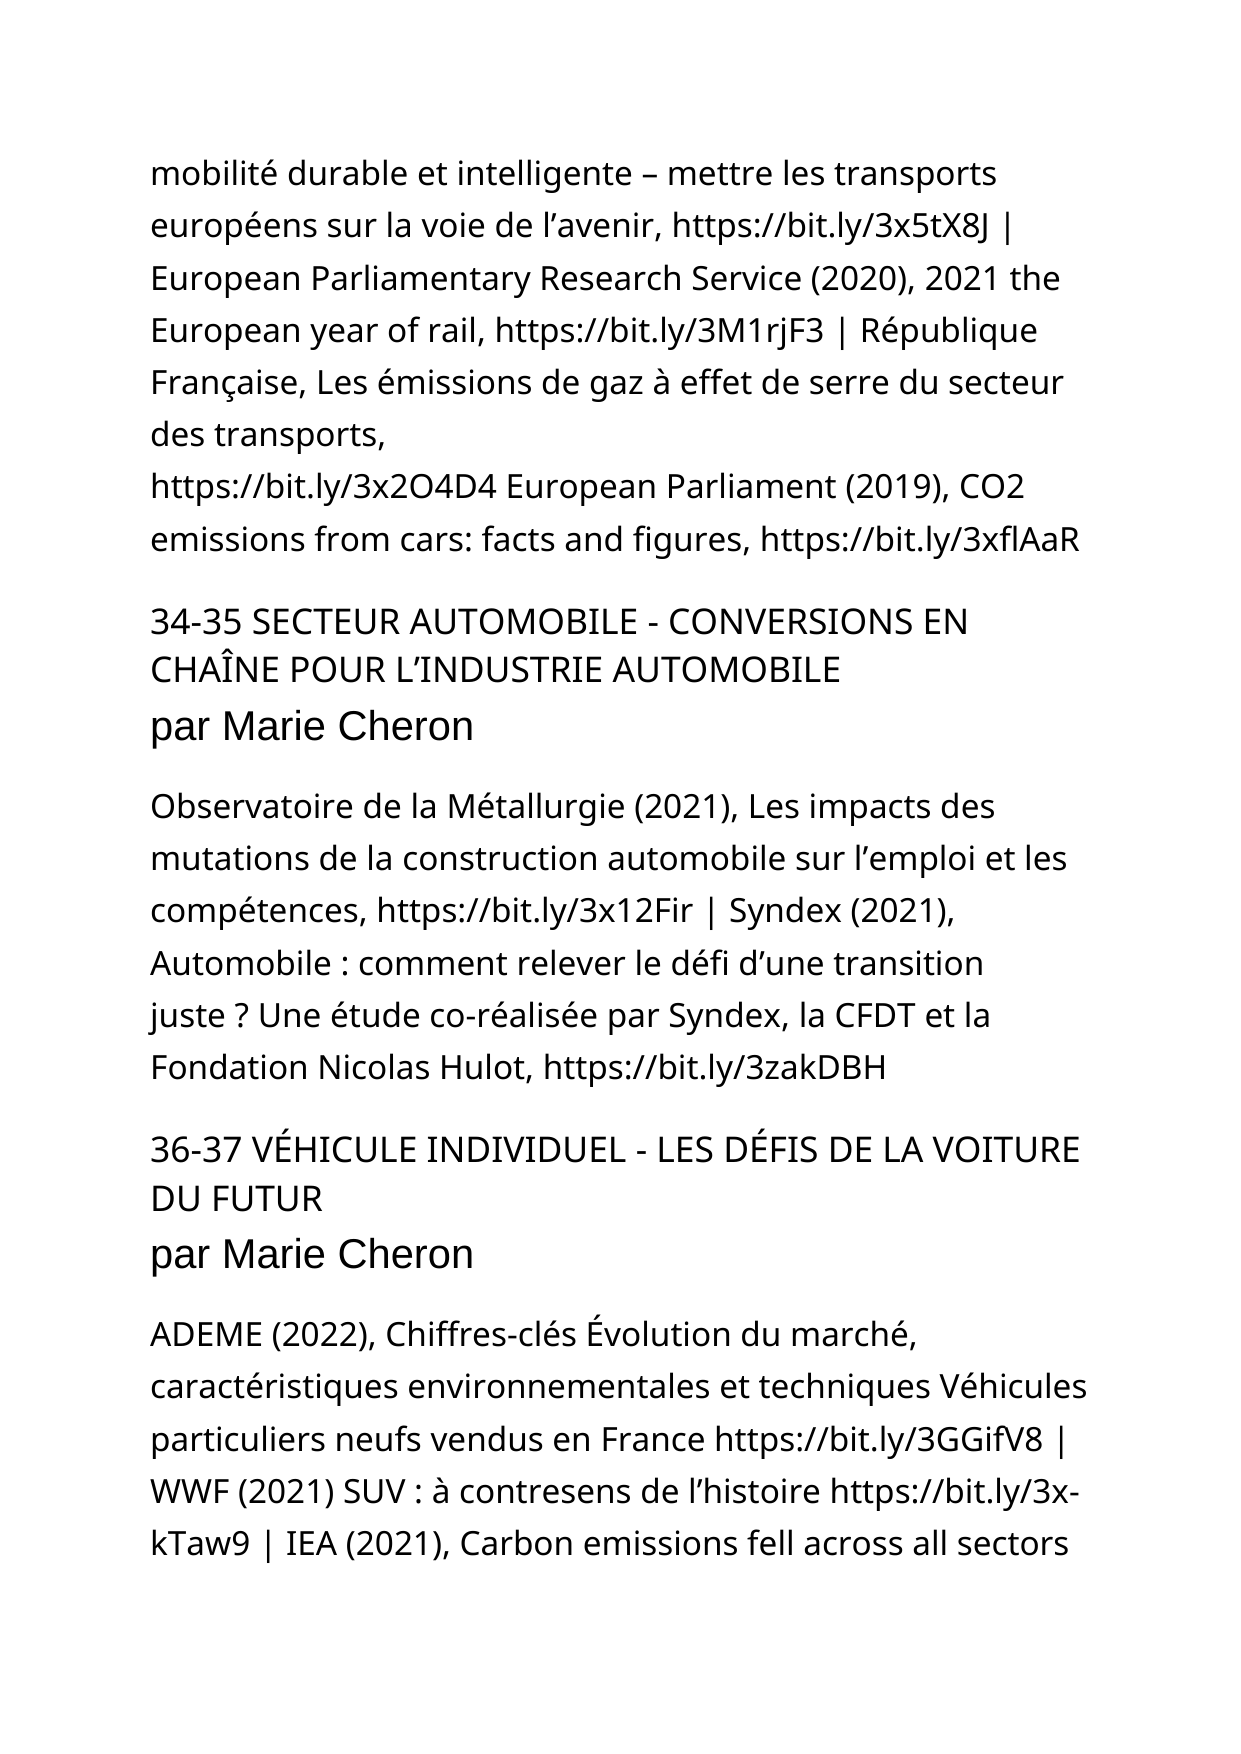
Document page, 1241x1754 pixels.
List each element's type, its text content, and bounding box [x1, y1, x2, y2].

subtitle 36-37 VÉHICULE INDIVIDUEL - LES DÉFIS DE LA VOITURE DU FUTUR [150, 1125, 1090, 1221]
text https://bit.ly/3x2O4D4 European Parliament (2019), CO2 emissions from cars: facts and figures, https://bit.ly/3xflAaR [150, 463, 1090, 561]
text mobilité durable et intelligente – mettre les transports européens sur la voie de l’avenir, https://bit.ly/3x5tX8J | European Parliamentary Research Service (2020), 2021 the European year of rail, https://bit.ly/3M1rjF3 | République Française, Les émissions de gaz à effet de serre du secteur des transports, [150, 150, 1090, 456]
subtitle 34-35 SECTEUR AUTOMOBILE - CONVERSIONS EN CHAÎNE POUR L’INDUSTRIE AUTOMOBILE [150, 597, 1090, 693]
text Observatoire de la Métallurgie (2021), Les impacts des mutations de la construction automobile sur l’emploi et les compétences, https://bit.ly/3x12Fir | Syndex (2021), Automobile : comment relever le défi d’une transition juste ? Une étude co-réalisée par Syndex, la CFDT et la Fondation Nicolas Hulot, https://bit.ly/3zakDBH [150, 783, 1090, 1089]
subtitle par Marie Cheron [150, 701, 1090, 749]
subtitle par Marie Cheron [150, 1230, 1090, 1278]
text ADEME (2022), Chiffres-clés Évolution du marché, caractéristiques environnementales et techniques Véhicules particuliers neufs vendus en France https://bit.ly/3GGifV8 | WWF (2021) SUV : à contresens de l’histoire https://bit.ly/3x-kTaw9 | IEA (2021), Carbon emissions fell across all sectors [150, 1311, 1090, 1565]
